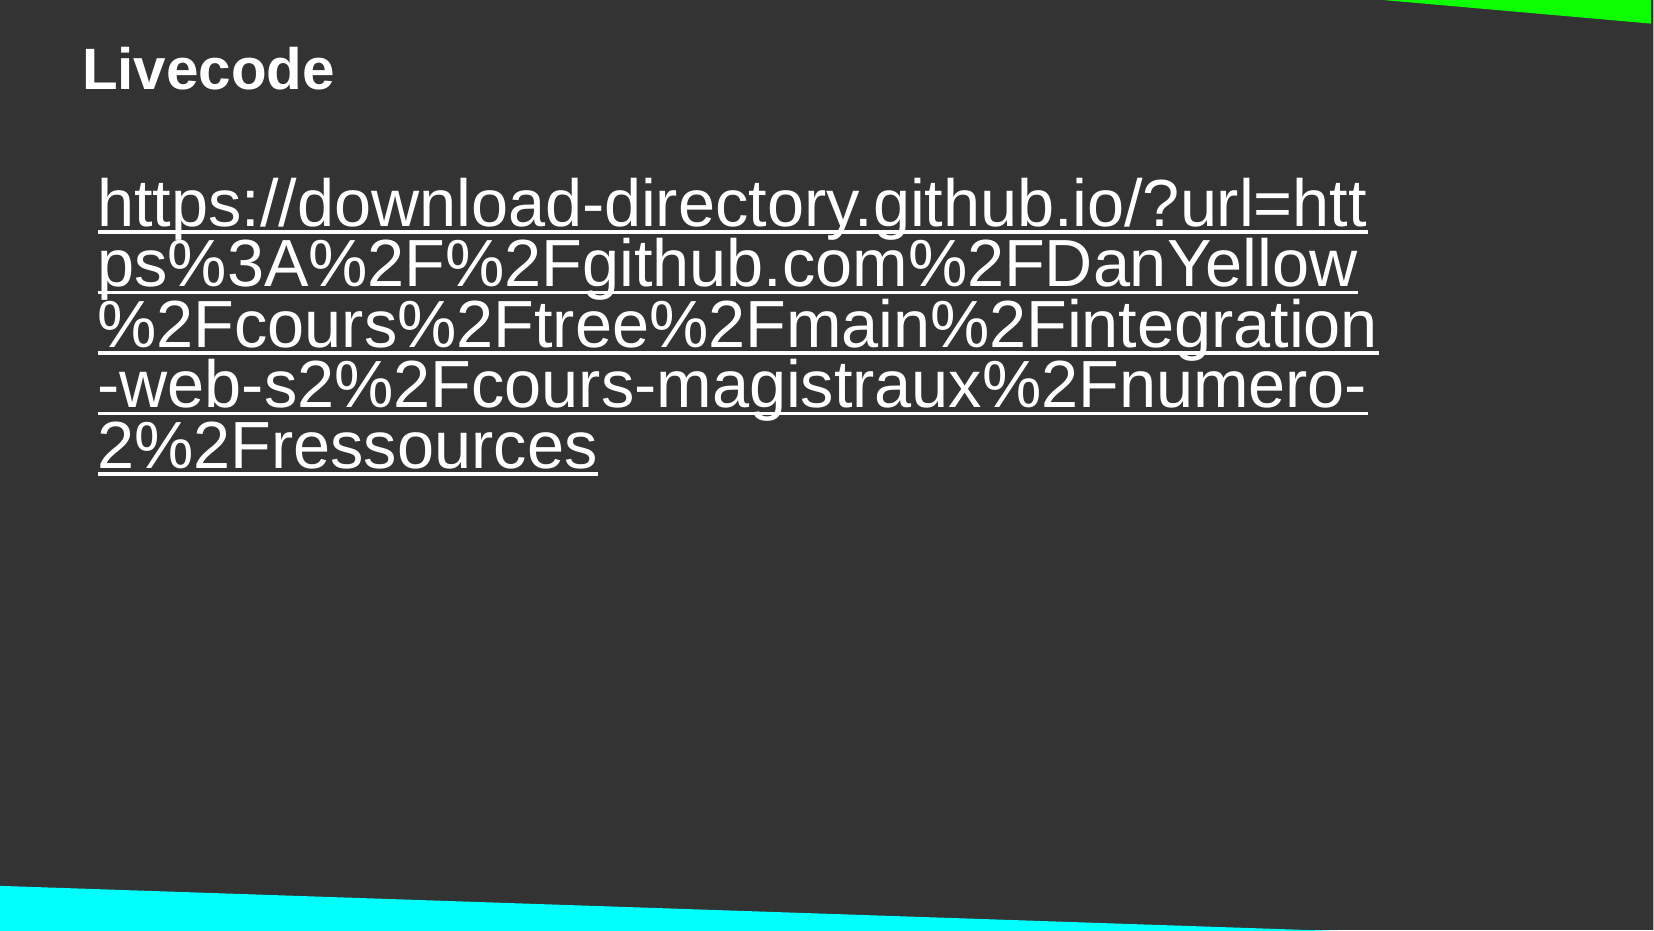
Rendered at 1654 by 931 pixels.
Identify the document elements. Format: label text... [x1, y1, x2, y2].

title Livecode [82, 37, 1571, 114]
text_box https://download-directory.github.io/?url=https%3A%2F%2Fgithub.com%2FDanYellow%2Fcours%2Ftree%2Fmain%2Fintegration-web-s2%2Fcours-magistraux%2Fnumero-2%2Fressources [82, 158, 1394, 249]
text_box [1382, 0, 1652, 24]
text_box [0, 885, 1337, 931]
